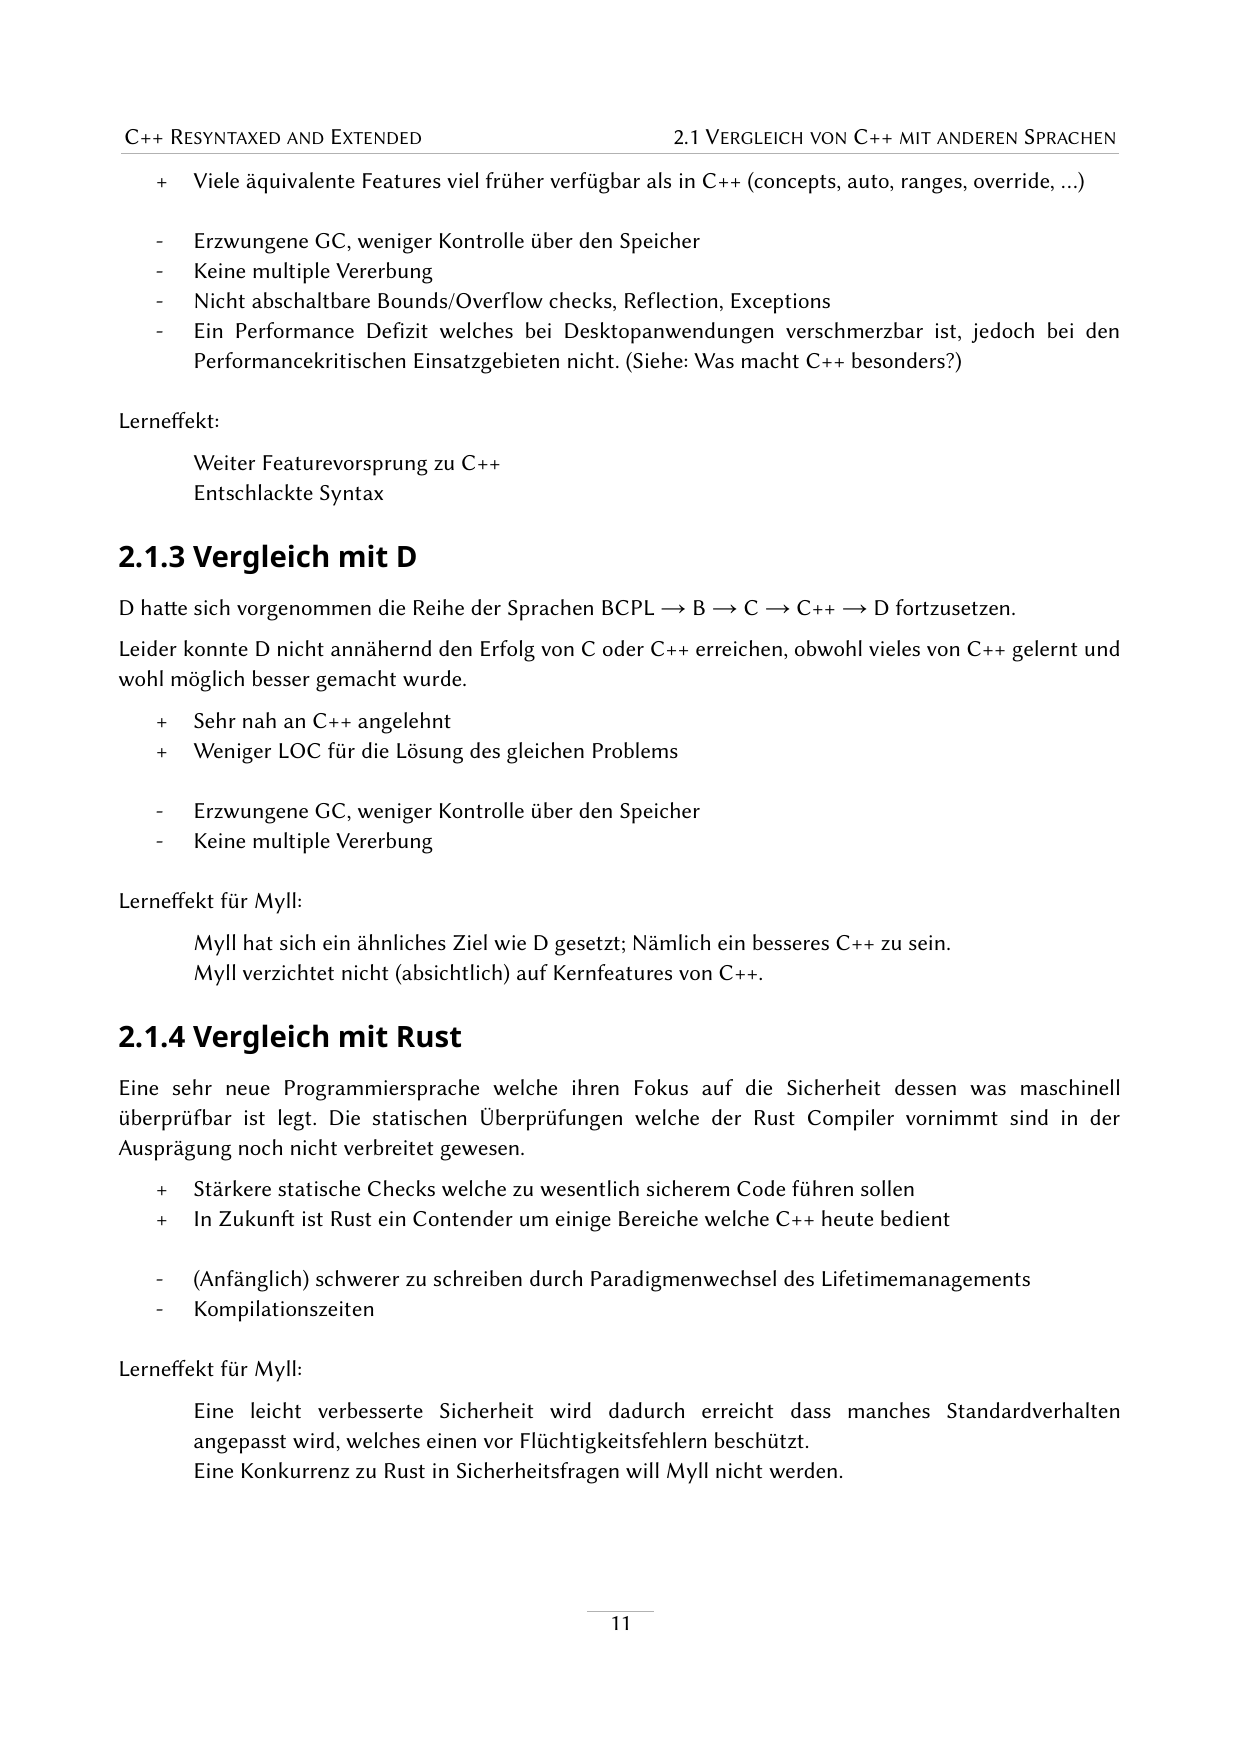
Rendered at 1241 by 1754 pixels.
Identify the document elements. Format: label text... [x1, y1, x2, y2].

list Viele äquivalente Features viel früher verfügbar als in C++ (concepts, auto, ranges, override, …) [156, 168, 1122, 194]
list Weniger LOC für die Lösung des gleichen Problems [156, 738, 1122, 764]
subtitle Vergleich mit Rust [118, 1016, 1122, 1056]
text Weiter Featurevorsprung zu C++ Entschlackte Syntax [193, 449, 1122, 506]
text Eine sehr neue Programmiersprache welche ihren Fokus auf die Sicherheit dessen was maschinell überprüfbar ist legt. Die statischen Überprüfungen welche der Rust Compiler vornimmt sind in der Ausprägung noch nicht verbreitet gewesen. [118, 1074, 1122, 1161]
text Leider konnte D nicht annähernd den Erfolg von C oder C++ erreichen, obwohl vieles von C++ gelernt und wohl möglich besser gemacht wurde. [118, 636, 1122, 692]
list In Zukunft ist Rust ein Contender um einige Bereiche welche C++ heute bedient [156, 1206, 1122, 1232]
list Erzwungene GC, weniger Kontrolle über den Speicher [156, 798, 1122, 824]
list Sehr nah an C++ angelehnt [156, 708, 1122, 734]
list Keine multiple Vererbung [156, 828, 1122, 854]
text Lerneffekt für Myll: [118, 1356, 1122, 1382]
list Ein Performance Defizit welches bei Desktopanwendungen verschmerzbar ist, jedoch bei den Performancekritischen Einsatzgebieten nicht. (Siehe: Was macht C++ besonders?) [156, 318, 1122, 374]
subtitle Vergleich mit D [118, 536, 1122, 576]
list Kompilationszeiten [156, 1296, 1122, 1322]
list Erzwungene GC, weniger Kontrolle über den Speicher [156, 228, 1122, 254]
list (Anfänglich) schwerer zu schreiben durch Paradigmenwechsel des Lifetimemanagements [156, 1266, 1122, 1292]
text Lerneffekt für Myll: [118, 858, 1122, 914]
list Nicht abschaltbare Bounds/Overflow checks, Reflection, Exceptions [156, 288, 1122, 314]
list Keine multiple Vererbung [156, 258, 1122, 284]
list Stärkere statische Checks welche zu wesentlich sicherem Code führen sollen [156, 1176, 1122, 1202]
text Lerneffekt: [118, 378, 1122, 434]
text Myll hat sich ein ähnliches Ziel wie D gesetzt; Nämlich ein besseres C++ zu sein. Myll verzichtet nicht (absichtlich) auf Kernfeatures von C++. [193, 930, 1122, 986]
text D hatte sich vorgenommen die Reihe der Sprachen BCPL → B → C → C++ → D fortzusetzen. [118, 594, 1122, 621]
text Eine leicht verbesserte Sicherheit wird dadurch erreicht dass manches Standardverhalten angepasst wird, welches einen vor Flüchtigkeitsfehlern beschützt. Eine Konkurrenz zu Rust in Sicherheitsfragen will Myll nicht werden. [193, 1398, 1122, 1484]
